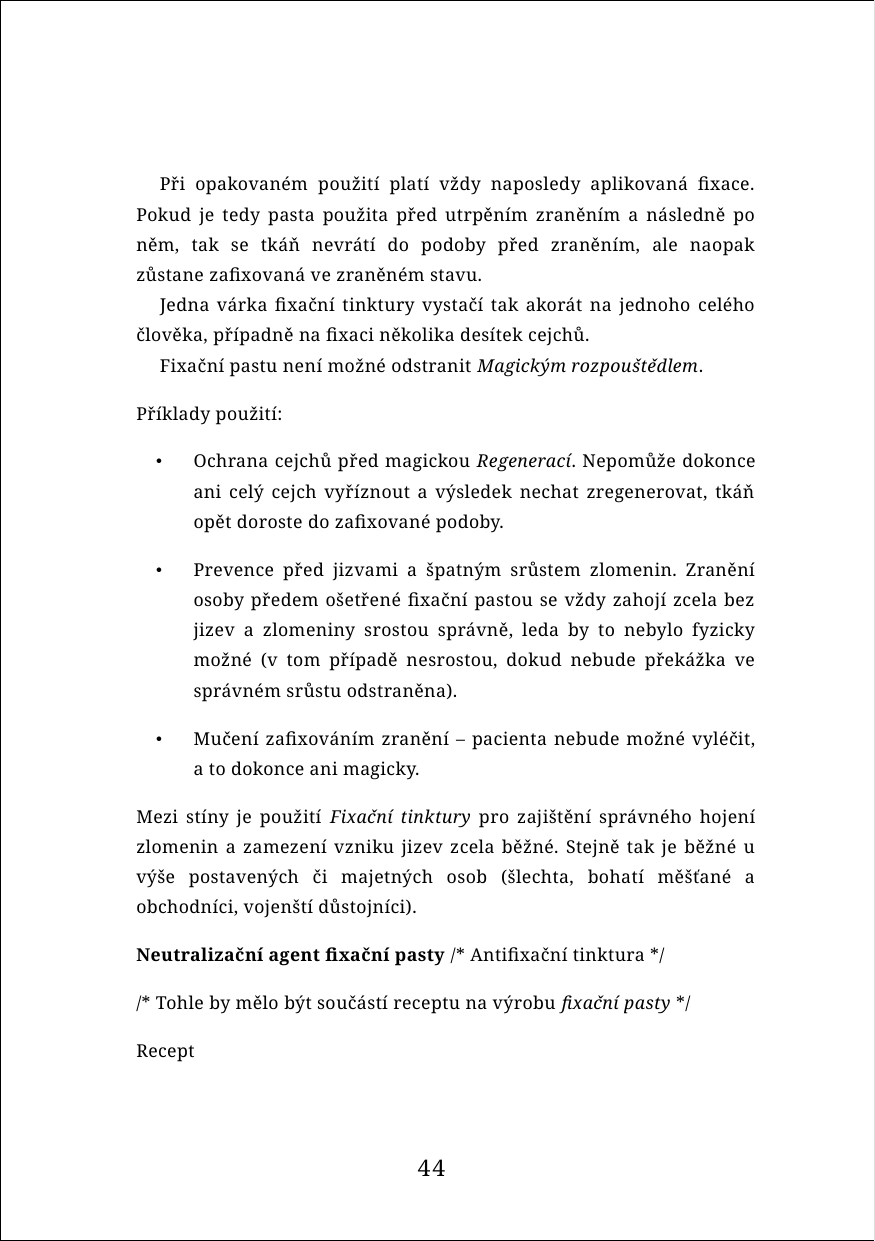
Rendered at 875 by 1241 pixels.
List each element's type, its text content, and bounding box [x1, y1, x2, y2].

list Prevence před jizvami a špatným srůstem zlomenin. Zranění osoby předem ošetřené fixační pastou se vždy zahojí zcela bez jizev a zlomeniny srostou správně, leda by to nebylo fyzicky možné (v tom případě nesrostou, dokud nebude překážka ve správném srůstu odstraněna). [156, 557, 756, 702]
text Neutralizační agent fixační pasty /* Antifixační tinktura */ [136, 943, 756, 967]
text /* Tohle by mělo být součástí receptu na výrobu fixační pasty */ [136, 991, 756, 1015]
text Recept [136, 1038, 756, 1063]
text Příklady použití: [136, 401, 756, 425]
list Ochrana cejchů před magickou Regenerací. Nepomůže dokonce ani celý cejch vyříznout a výsledek nechat zregenerovat, tkáň opět doroste do zafixované podoby. [156, 449, 756, 533]
text Mezi stíny je použití Fixační tinktury pro zajištění správného hojení zlomenin a zamezení vzniku jizev zcela běžné. Stejně tak je běžné u výše postavených či majetných osob (šlechta, bohatí měšťané a obchodníci, vojenští důstojníci). [136, 804, 756, 919]
text Při opakovaném použití platí vždy naposledy aplikovaná fixace. Pokud je tedy pasta použita před utrpěním zraněním a následně po něm, tak se tkáň nevrátí do podoby před zraněním, ale naopak zůstane zafixovaná ve zraněném stavu. Jedna várka fixační tinktury vystačí tak akorát na jednoho celého člověka, případně na fixaci několika desítek cejchů. Fixační pastu není možné odstranit Magickým rozpouštědlem. [136, 172, 756, 377]
list Mučení zafixováním zranění – pacienta nebude možné vyléčit, a to dokonce ani magicky. [156, 726, 756, 780]
